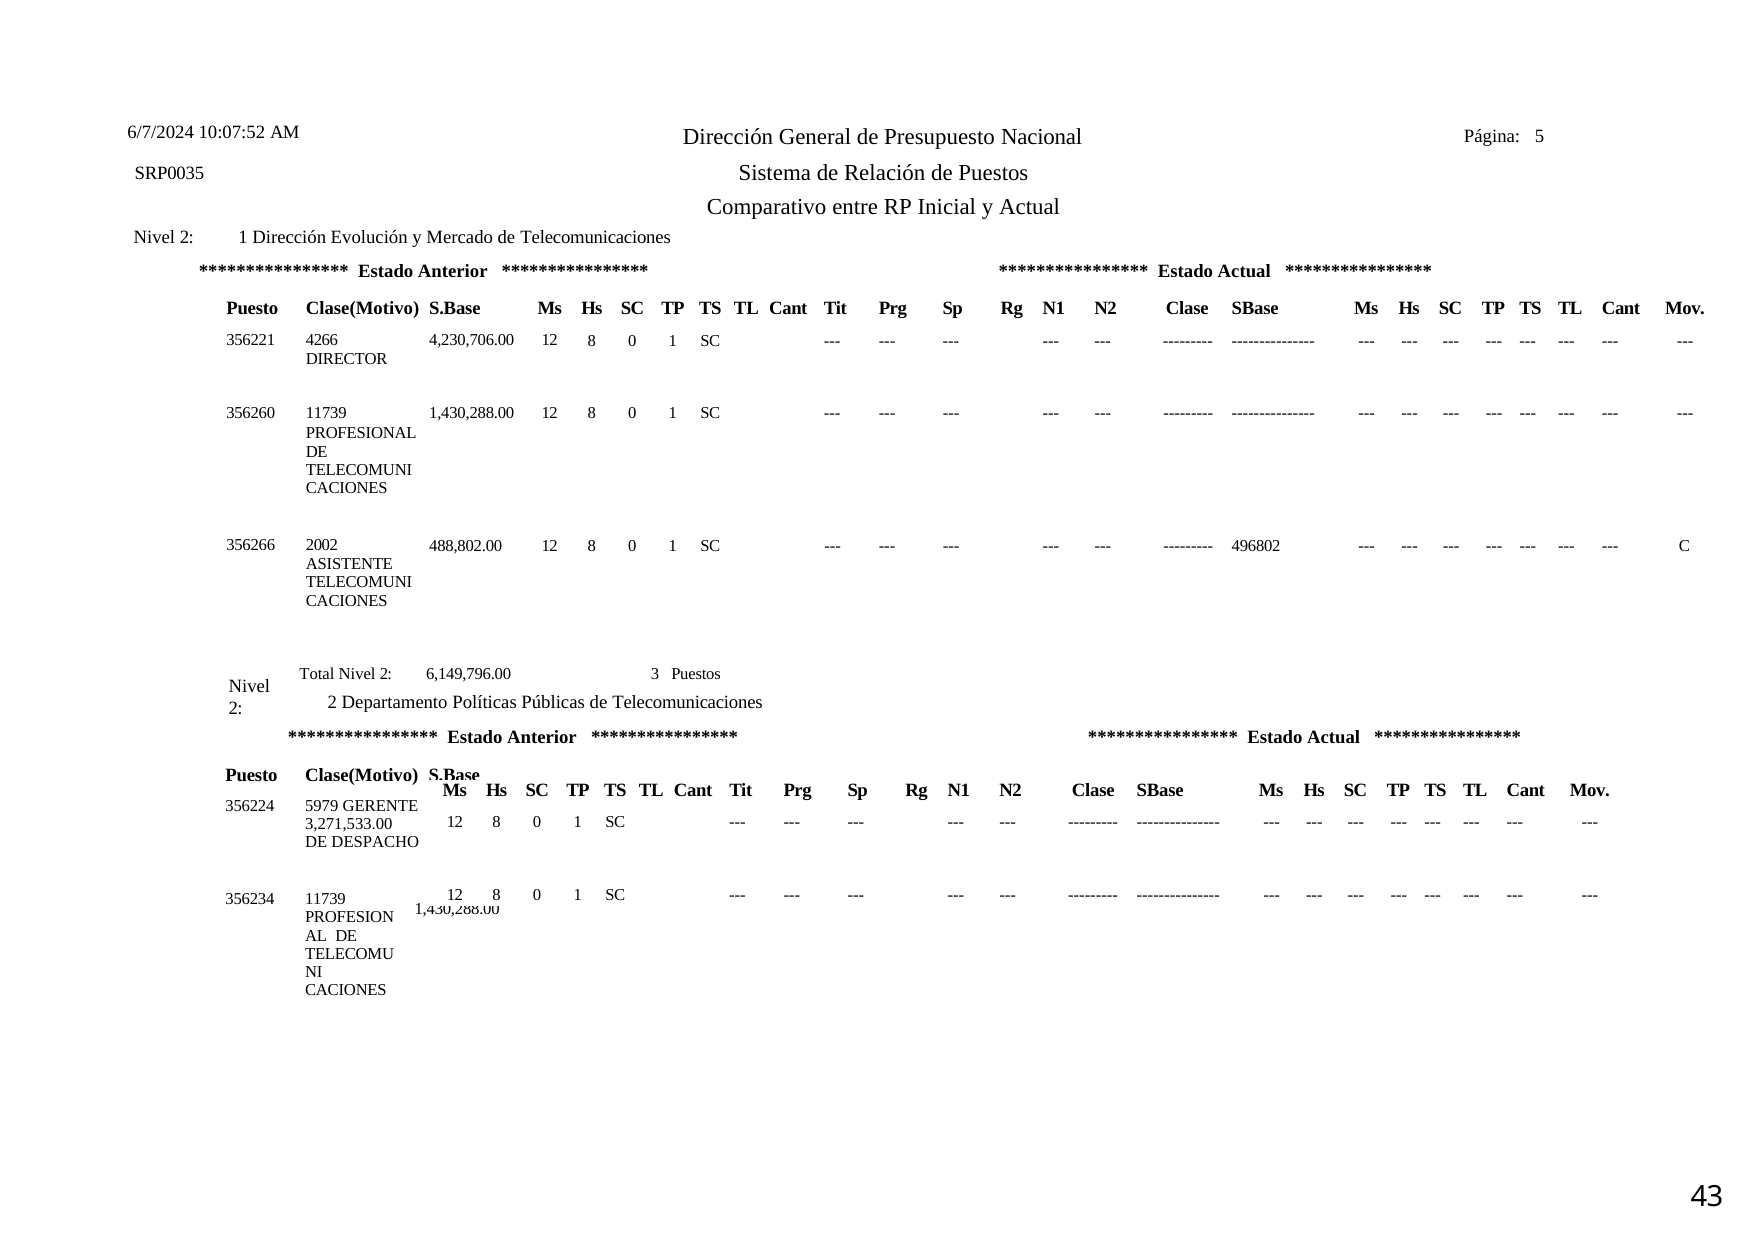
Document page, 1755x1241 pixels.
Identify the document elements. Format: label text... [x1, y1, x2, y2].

table_cell 1 [653, 517, 692, 610]
text Puesto Clase(Motivo) S.Base [225, 763, 1621, 906]
table_cell --- [1472, 517, 1513, 610]
table_header SC [516, 780, 557, 807]
table_cell --- [1550, 517, 1593, 610]
table_header N2 [984, 780, 1044, 807]
table_cell --- [1079, 517, 1139, 610]
table_cell [1429, 424, 1472, 517]
table_header Hs [476, 780, 516, 807]
table_cell --- [863, 517, 924, 610]
table_cell 0 [612, 517, 653, 610]
table_cell --- [984, 860, 1044, 906]
table_cell [728, 424, 863, 517]
table_header TP 1 [653, 298, 692, 378]
table_cell [521, 424, 572, 517]
table_header Hs --- [1388, 298, 1429, 378]
table_cell --- [863, 378, 924, 424]
table_cell --- [1293, 807, 1334, 859]
table_cell --- [1377, 807, 1417, 859]
table_cell --- [1418, 807, 1455, 859]
text 1,430,288.00 [414, 899, 1621, 918]
table_header Ms --- [1334, 298, 1388, 378]
table_cell 8 [476, 860, 516, 906]
table_cell --- [1334, 517, 1388, 610]
text Nivel 2: [133, 226, 194, 247]
table_header TL Cant [633, 780, 721, 807]
table_cell --------------- [1126, 807, 1239, 859]
table_cell --- [829, 807, 886, 859]
table_header TP --- [1472, 298, 1513, 378]
table_cell 356266 2002 ASISTENTE TELECOMUNI CACIONES [221, 517, 424, 610]
table_header Prg --- [863, 298, 924, 378]
table_header Mov. --- [1654, 298, 1712, 378]
table_cell [981, 424, 1079, 517]
table_cell --- [1429, 517, 1472, 610]
text 356234 11739 [225, 889, 404, 908]
table_cell --- [1079, 378, 1139, 424]
table_header Cant --- [1593, 298, 1653, 378]
text Total Nivel 2: 6,149,796.00 3 Puestos [299, 663, 1621, 683]
table_cell [728, 378, 816, 424]
table_header Cant [1498, 780, 1558, 807]
table_cell SC [597, 860, 632, 906]
table_cell [1472, 424, 1513, 517]
table_cell --- [1334, 807, 1377, 859]
text **************** Estado Anterior **************** **************** Estado Actual **************** [198, 260, 1621, 281]
table_cell --------- [1139, 378, 1222, 424]
table_cell 12 [521, 517, 572, 610]
table_cell 1 [558, 807, 597, 859]
table_cell [886, 807, 937, 859]
table_cell 0 [516, 807, 557, 859]
table_cell --- [728, 517, 863, 610]
table_header TL [1455, 780, 1498, 807]
table_header Hs 8 [572, 298, 612, 378]
table_header N1 --- [1032, 298, 1079, 378]
table_header SC [1334, 780, 1377, 807]
table_header Prg [768, 780, 829, 807]
table_header Tit --- [816, 298, 863, 378]
table_cell --- [1550, 378, 1593, 424]
table_cell --- [1455, 807, 1498, 859]
table_cell [1513, 424, 1550, 517]
table_cell 0 [612, 378, 653, 424]
table_header TL Cant [728, 298, 816, 378]
table_cell --- [1472, 378, 1513, 424]
table_header N1 [937, 780, 984, 807]
table_cell --- [1498, 860, 1558, 906]
table_cell --- [1498, 807, 1558, 859]
table_cell 12 [437, 807, 476, 859]
table_cell 1 [558, 860, 597, 906]
text PROFESIONAL DE TELECOMUNI CACIONES [305, 908, 404, 999]
table_cell --- [1293, 860, 1334, 906]
table_cell [692, 424, 727, 517]
table_cell --- [768, 807, 829, 859]
table_cell --- [721, 807, 767, 859]
table_cell 8 [476, 807, 516, 859]
table_cell 8 [572, 517, 612, 610]
table_cell [633, 807, 721, 859]
table_cell [886, 860, 937, 906]
table_cell --- [1593, 378, 1653, 424]
table_cell [1654, 424, 1712, 517]
table_cell --------- [1044, 860, 1126, 906]
table_header TS [597, 780, 632, 807]
table_cell --- [1388, 517, 1429, 610]
list Dirección Evolución y Mercado de Telecomunicaciones [238, 226, 1621, 247]
table_cell 1 [653, 378, 692, 424]
table_cell --- [981, 517, 1079, 610]
table_cell --------- [1044, 807, 1126, 859]
table_header Ms [1239, 780, 1293, 807]
table_header TS [1418, 780, 1455, 807]
table_header TS SC [692, 298, 727, 378]
table_header TP [558, 780, 597, 807]
table_cell 0 [516, 860, 557, 906]
table_cell --- [1429, 378, 1472, 424]
table_header Tit [721, 780, 767, 807]
table_cell [1550, 424, 1593, 517]
table_cell [572, 424, 612, 517]
table_cell --- [925, 378, 981, 424]
table_cell SC [692, 517, 727, 610]
table_cell --- [1239, 807, 1293, 859]
table_cell --- [1239, 860, 1293, 906]
table_cell --- [721, 860, 767, 906]
table_cell --- [1388, 378, 1429, 424]
table_header Sp --- [925, 298, 981, 378]
table_cell --- [816, 378, 863, 424]
table_cell --- [768, 860, 829, 906]
table_header TS --- [1513, 298, 1550, 378]
table_header N2 --- [1079, 298, 1139, 378]
table_header SBase [1126, 780, 1239, 807]
table_header Puesto Clase(Motivo) S.Base Ms 356221 4266 4,230,706.00 12 DIRECTOR [221, 298, 572, 378]
table_header Ms [437, 780, 476, 807]
table_cell [1388, 424, 1429, 517]
table_cell 496802 [1222, 517, 1334, 610]
table_header Mov. [1559, 780, 1616, 807]
table_cell --------------- [1126, 860, 1239, 906]
table_cell --- [937, 860, 984, 906]
table_cell 12 [437, 860, 476, 906]
table_cell --------- [1139, 517, 1222, 610]
table_cell --- [1559, 860, 1616, 906]
table_cell [981, 378, 1032, 424]
table_cell SC [597, 807, 632, 859]
table_header TL --- [1550, 298, 1593, 378]
table_header SBase --------------- [1222, 298, 1334, 378]
table_cell --- [1377, 860, 1417, 906]
table_cell --- [925, 517, 981, 610]
table_cell [1334, 424, 1388, 517]
table_cell --- [1513, 378, 1550, 424]
table_cell --- [1559, 807, 1616, 859]
table_header Sp [829, 780, 886, 807]
table_cell --------------- [1222, 378, 1334, 424]
list Departamento Políticas Públicas de Telecomunicaciones [327, 691, 1621, 713]
table_cell --- [1032, 378, 1079, 424]
table_cell --- [937, 807, 984, 859]
table_cell 356260 11739 1,430,288.00 12 [221, 378, 572, 424]
table_cell [925, 424, 981, 517]
table_cell [653, 424, 692, 517]
table_cell SC [692, 378, 727, 424]
table_cell [1593, 424, 1653, 517]
table_cell --- [1654, 378, 1712, 424]
table_header Hs [1293, 780, 1334, 807]
table_cell [1139, 424, 1222, 517]
table_cell --- [984, 807, 1044, 859]
table_cell --- [1334, 378, 1388, 424]
table_cell 8 [572, 378, 612, 424]
table_cell --- [1455, 860, 1498, 906]
table_header Clase [1044, 780, 1126, 807]
table_cell [863, 424, 924, 517]
table_header Rg [886, 780, 937, 807]
table_cell --- [1334, 860, 1377, 906]
table_cell --- [1593, 517, 1653, 610]
table_header SC --- [1429, 298, 1472, 378]
text **************** Estado Anterior **************** **************** Estado Actual **************** [288, 726, 1621, 747]
table_header TP [1377, 780, 1417, 807]
table_cell [1079, 424, 1139, 517]
table_cell 488,802.00 [424, 517, 521, 610]
table_cell --- [1513, 517, 1550, 610]
text Nivel 2: [228, 675, 283, 718]
table_cell [424, 424, 521, 517]
table_header Clase --------- [1139, 298, 1222, 378]
text 356224 5979 GERENTE 3,271,533.00 DE DESPACHO [225, 797, 421, 851]
table_cell [1222, 424, 1334, 517]
table_cell C [1654, 517, 1712, 610]
table_cell --- [829, 860, 886, 906]
table_cell [612, 424, 653, 517]
table_cell PROFESIONAL DE TELECOMUNI CACIONES [221, 424, 424, 517]
table_cell --- [1418, 860, 1455, 906]
table_cell [633, 860, 721, 906]
table_header SC 0 [612, 298, 653, 378]
table_header Rg [981, 298, 1032, 378]
